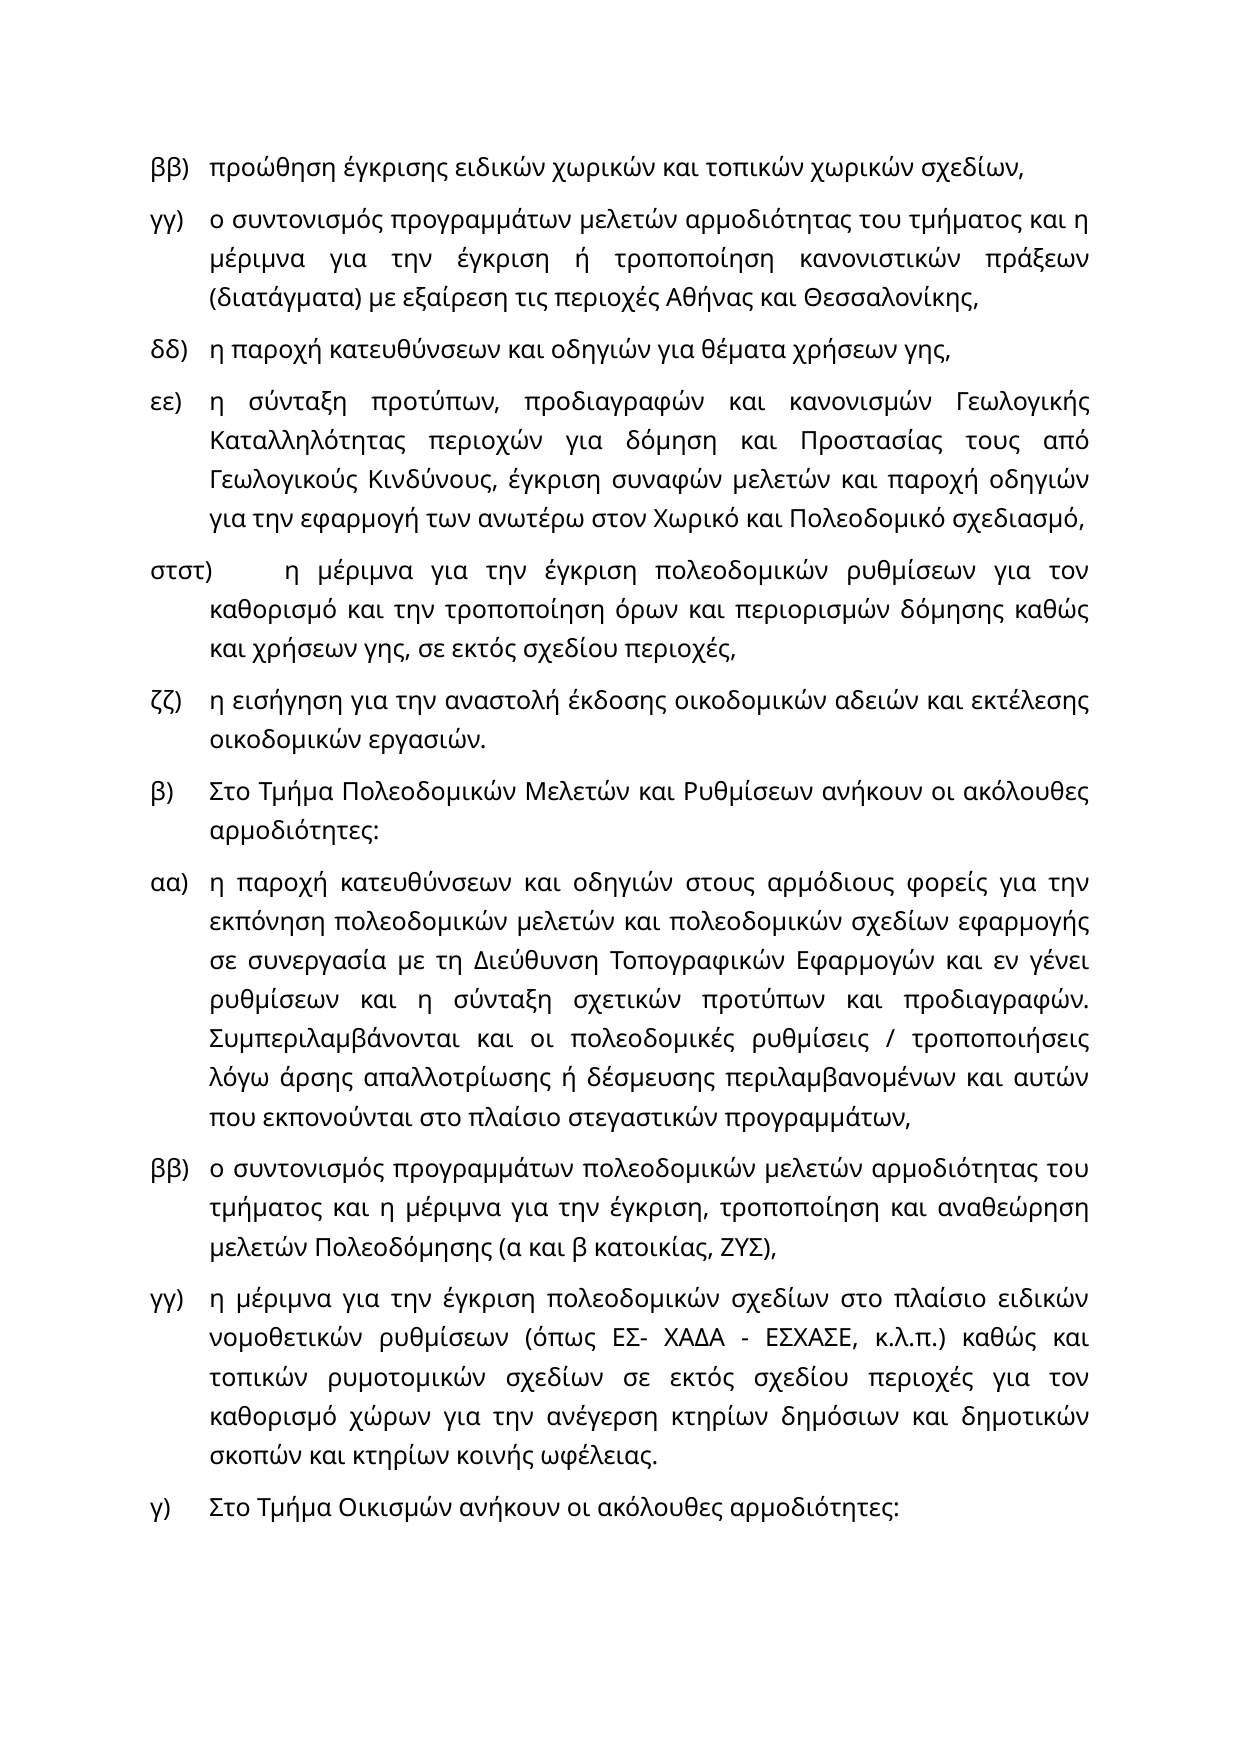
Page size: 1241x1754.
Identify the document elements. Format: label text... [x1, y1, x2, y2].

list γγ) η μέριμνα για την έγκριση πολεοδομικών σχεδίων στο πλαίσιο ειδικών νομοθετικών ρυθμίσεων (όπως ΕΣ- ΧΑΔΑ - ΕΣΧΑΣΕ, κ.λ.π.) καθώς και τοπικών ρυμοτομικών σχεδίων σε εκτός σχεδίου περιοχές για τον καθορισμό χώρων για την ανέγερση κτηρίων δημόσιων και δημοτικών σκοπών και κτηρίων κοινής ωφέλειας. [150, 1281, 1090, 1472]
list γγ) ο συντονισμός προγραμμάτων μελετών αρμοδιότητας του τμήματος και η μέριμνα για την έγκριση ή τροποποίηση κανονιστικών πράξεων (διατάγματα) με εξαίρεση τις περιοχές Αθήνας και Θεσσαλονίκης, [150, 202, 1090, 314]
list αα) η παροχή κατευθύνσεων και οδηγιών στους αρμόδιους φορείς για την εκπόνηση πολεοδομικών μελετών και πολεοδομικών σχεδίων εφαρμογής σε συνεργασία με τη Διεύθυνση Τοπογραφικών Εφαρμογών και εν γένει ρυθμίσεων και η σύνταξη σχετικών προτύπων και προδιαγραφών. Συμπεριλαμβάνονται και οι πολεοδομικές ρυθμίσεις / τροποποιήσεις λόγω άρσης απαλλοτρίωσης ή δέσμευσης περιλαμβανομένων και αυτών που εκπονούνται στο πλαίσιο στεγαστικών προγραμμάτων, [150, 864, 1090, 1133]
list γ) Στο Τμήμα Οικισμών ανήκουν οι ακόλουθες αρμοδιότητες: [150, 1489, 1090, 1523]
list ββ) ο συντονισμός προγραμμάτων πολεοδομικών μελετών αρμοδιότητας του τμήματος και η μέριμνα για την έγκριση, τροποποίηση και αναθεώρηση μελετών Πολεοδόμησης (α και β κατοικίας, ΖΥΣ), [150, 1151, 1090, 1263]
list στστ) η μέριμνα για την έγκριση πολεοδομικών ρυθμίσεων για τον καθορισμό και την τροποποίηση όρων και περιορισμών δόμησης καθώς και χρήσεων γης, σε εκτός σχεδίου περιοχές, [150, 552, 1090, 665]
list β) Στο Τμήμα Πολεοδομικών Μελετών και Ρυθμίσεων ανήκουν οι ακόλουθες αρμοδιότητες: [150, 773, 1090, 847]
list δδ) η παροχή κατευθύνσεων και οδηγιών για θέματα χρήσεων γης, [150, 332, 1090, 366]
list ββ) προώθηση έγκρισης ειδικών χωρικών και τοπικών χωρικών σχεδίων, [150, 150, 1090, 184]
list ζζ) η εισήγηση για την αναστολή έκδοσης οικοδομικών αδειών και εκτέλεσης οικοδομικών εργασιών. [150, 682, 1090, 756]
list εε) η σύνταξη προτύπων, προδιαγραφών και κανονισμών Γεωλογικής Καταλληλότητας περιοχών για δόμηση και Προστασίας τους από Γεωλογικούς Κινδύνους, έγκριση συναφών μελετών και παροχή οδηγιών για την εφαρμογή των ανωτέρω στον Χωρικό και Πολεοδομικό σχεδιασμό, [150, 383, 1090, 535]
